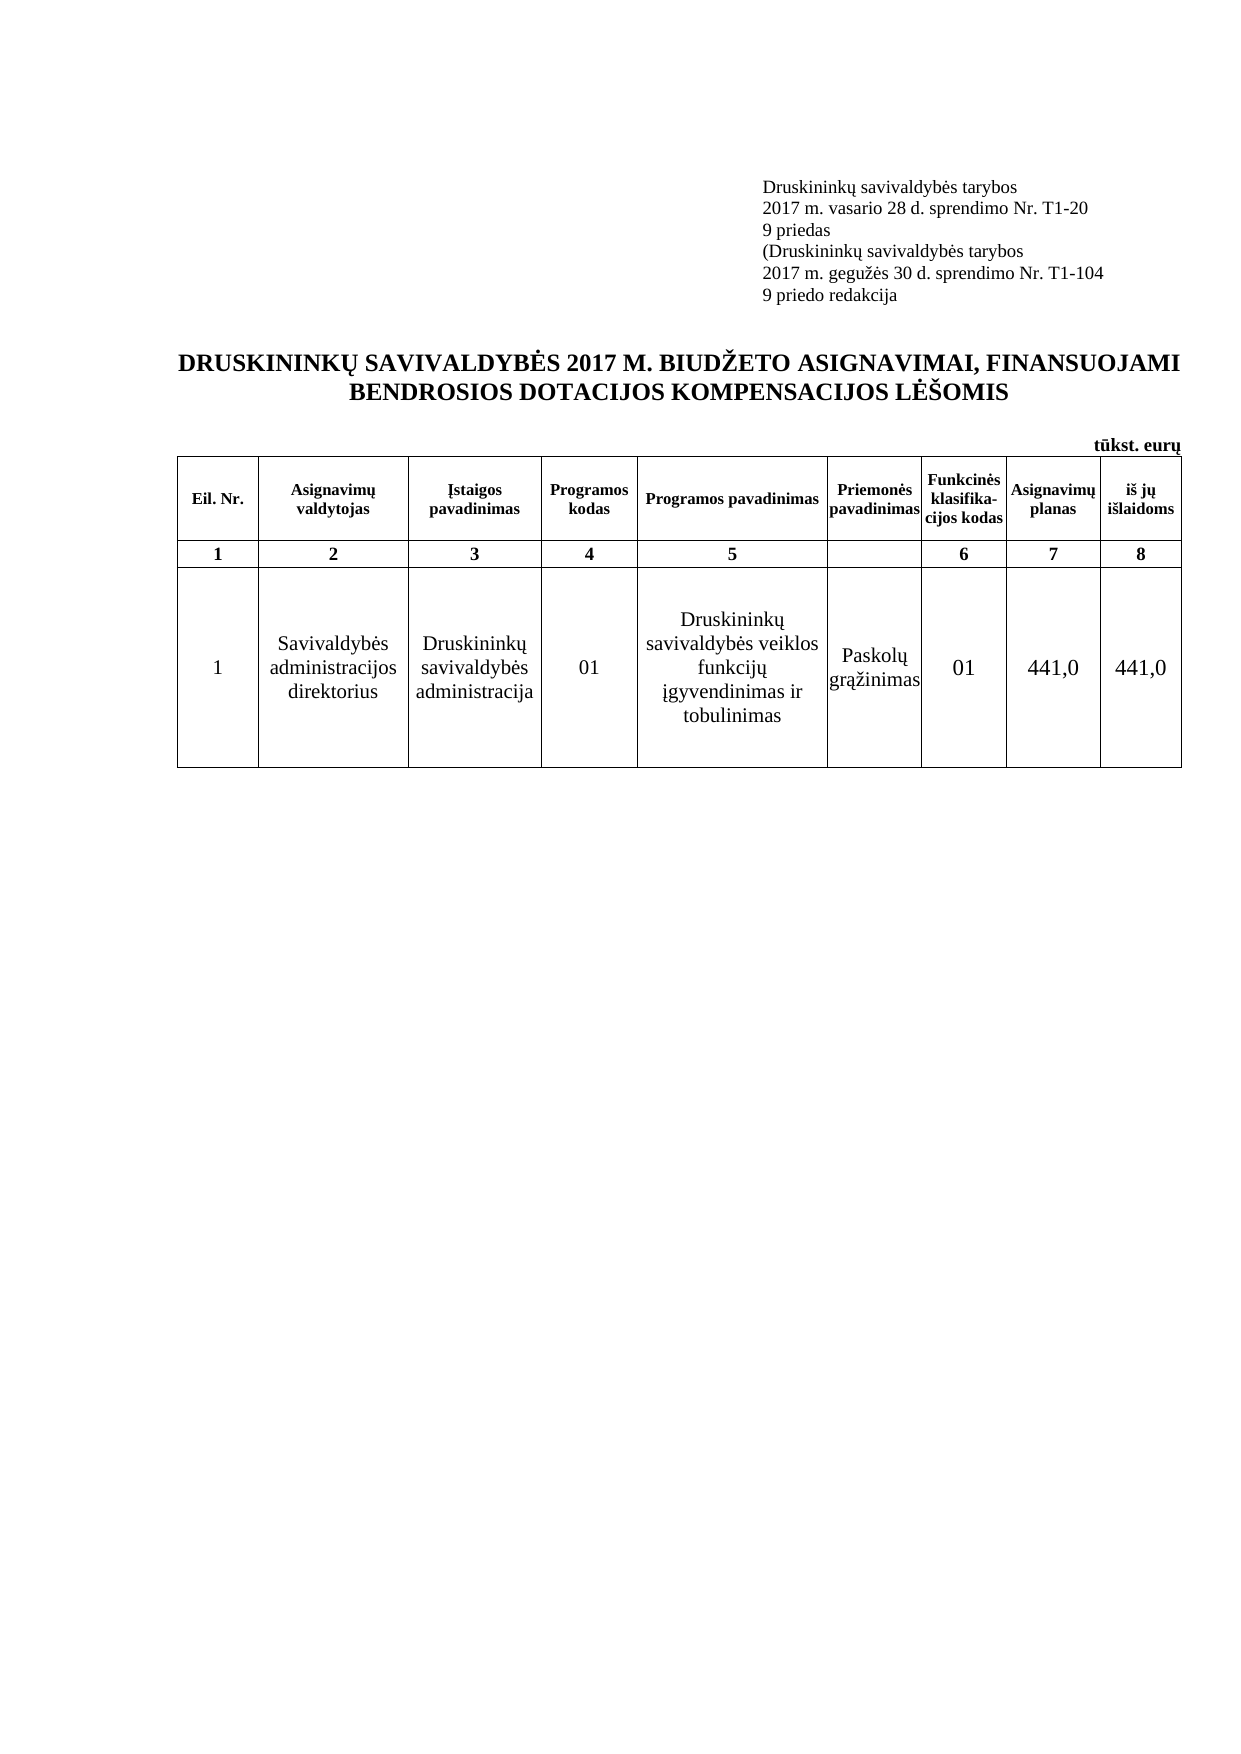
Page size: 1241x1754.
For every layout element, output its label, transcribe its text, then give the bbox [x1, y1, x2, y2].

table_cell 8 [1101, 541, 1181, 567]
table_cell 01 [922, 568, 1006, 767]
text 9 priedo redakcija [688, 283, 1181, 305]
text DRUSKININKŲ SAVIVALDYBĖS 2017 M. BIUDŽETO ASIGNAVIMAI, FINANSUOJAMI BENDROSIOS DOTACIJOS KOMPENSACIJOS LĖŠOMIS [177, 348, 1181, 406]
table_cell 1 [178, 541, 258, 567]
text 2017 m. gegužės 30 d. sprendimo Nr. T1-104 [290, 262, 1181, 283]
table_header Eil. Nr. [178, 457, 258, 540]
table_header Priemonės pavadinimas [828, 457, 921, 540]
table_cell 6 [922, 541, 1006, 567]
table_cell 4 [542, 541, 637, 567]
text Druskininkų savivaldybės tarybos [477, 176, 1181, 197]
text 9 priedas [290, 219, 1181, 240]
table_cell Druskininkų savivaldybės veiklos funkcijų įgyvendinimas ir tobulinimas [638, 568, 827, 767]
table_cell Savivaldybės administracijos direktorius [259, 568, 408, 767]
table_cell 441,0 [1007, 568, 1100, 767]
table_cell 01 [542, 568, 637, 767]
table_cell 2 [259, 541, 408, 567]
table_cell 5 [638, 541, 827, 567]
table_header Programos pavadinimas [638, 457, 827, 540]
text 2017 m. vasario 28 d. sprendimo Nr. T1-20 [290, 197, 1181, 219]
table_header Asignavimų planas [1007, 457, 1100, 540]
table_header Programos kodas [542, 457, 637, 540]
table_cell 7 [1007, 541, 1100, 567]
text (Druskininkų savivaldybės tarybos [290, 240, 1181, 262]
text tūkst. eurų [177, 434, 1181, 456]
table_cell Paskolų grąžinimas [828, 568, 921, 767]
table_cell Druskininkų savivaldybės administracija [409, 568, 541, 767]
table_header Įstaigos pavadinimas [409, 457, 541, 540]
table_header Funkcinės klasifika-cijos kodas [922, 457, 1006, 540]
table_cell 3 [409, 541, 541, 567]
table_cell [828, 541, 921, 567]
table_cell 441,0 [1101, 568, 1181, 767]
table_header iš jų išlaidoms [1101, 457, 1181, 540]
table_header Asignavimų valdytojas [259, 457, 408, 540]
table_cell 1 [178, 568, 258, 767]
